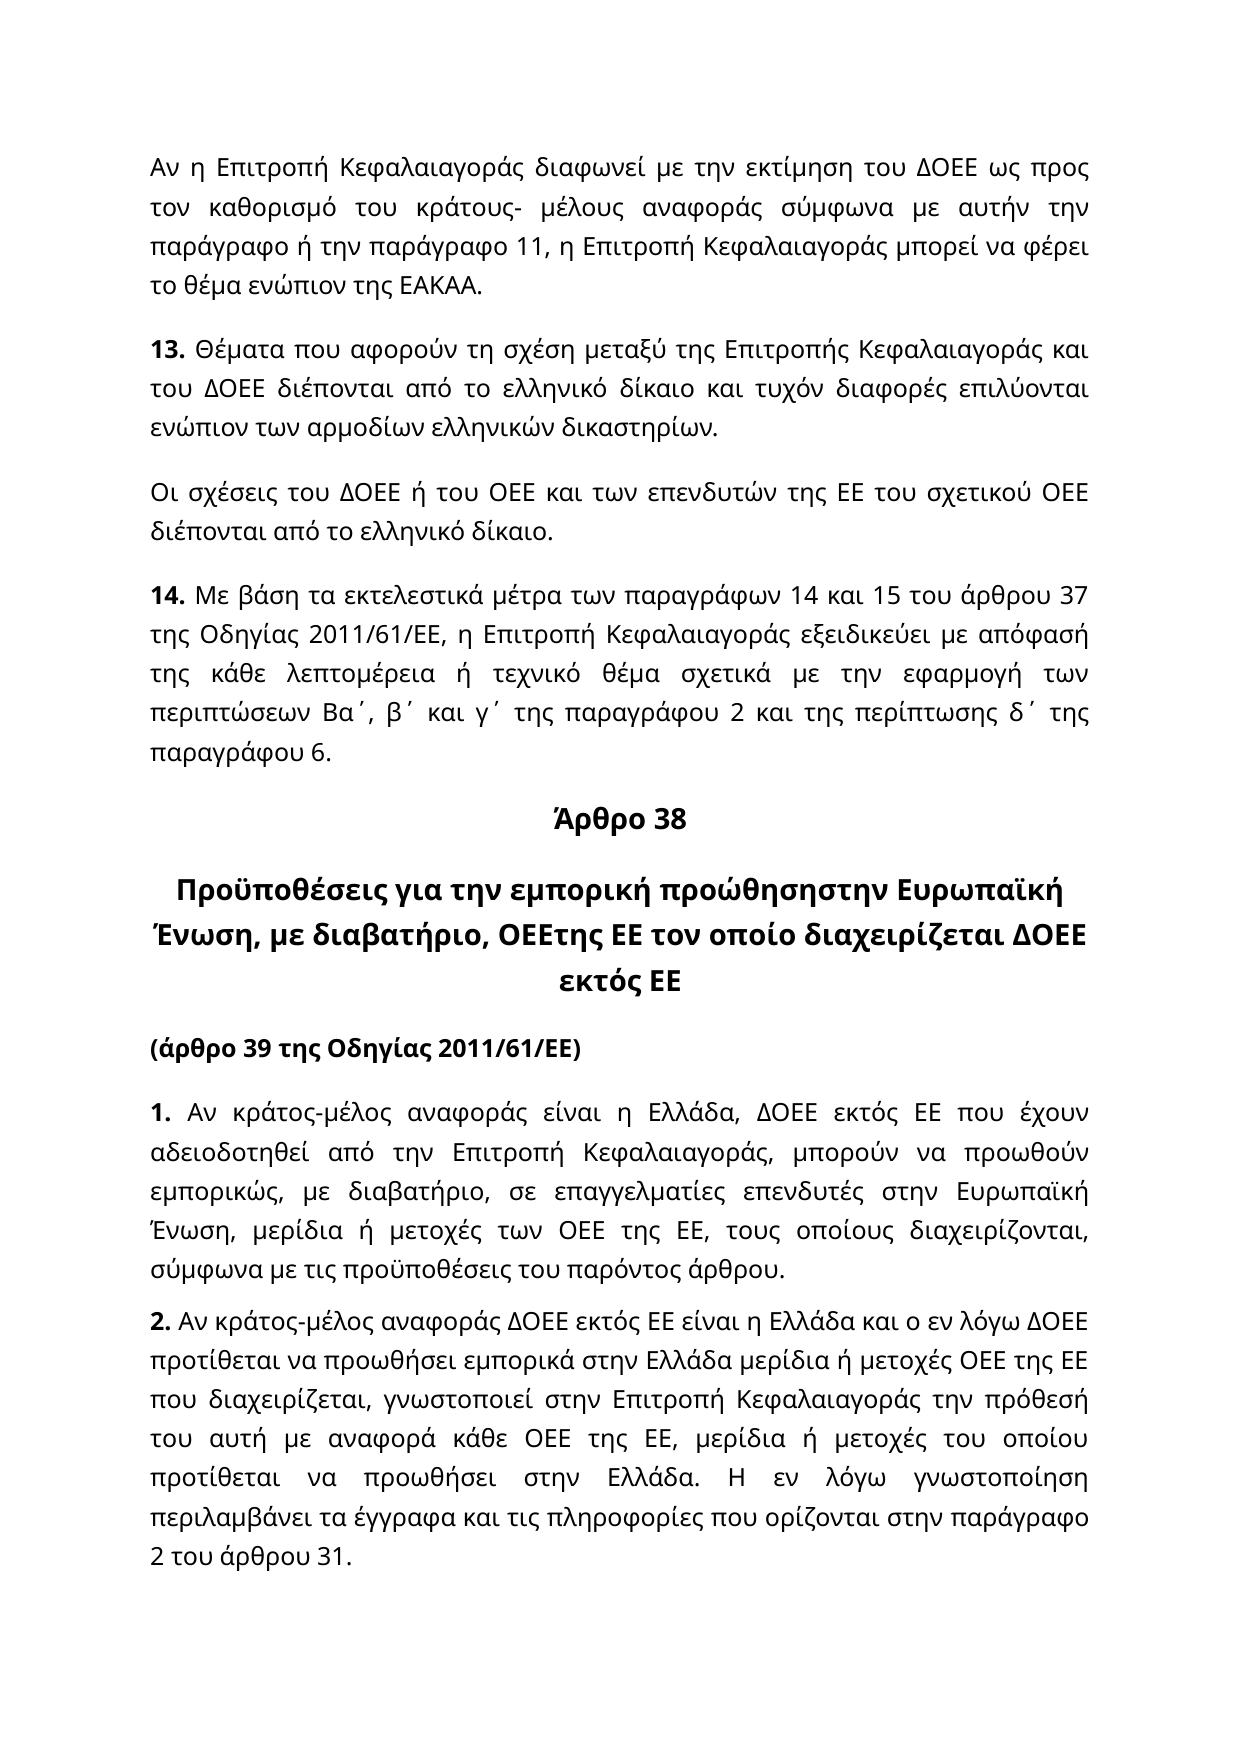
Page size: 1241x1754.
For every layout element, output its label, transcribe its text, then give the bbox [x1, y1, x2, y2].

text 13. Θέματα που αφορούν τη σχέση μεταξύ της Επιτροπής Κεφαλαιαγοράς και του ΔΟΕΕ διέπονται από το ελληνικό δίκαιο και τυχόν διαφορές επιλύονται ενώπιον των αρμοδίων ελληνικών δικαστηρίων. [150, 332, 1090, 444]
text 2. Αν κράτος-μέλος αναφοράς ΔΟΕΕ εκτός ΕΕ είναι η Ελλάδα και ο εν λόγω ΔΟΕΕ προτίθεται να προωθήσει εμπορικά στην Ελλάδα μερίδια ή μετοχές ΟΕΕ της ΕΕ που διαχειρίζεται, γνωστοποιεί στην Επιτροπή Κεφαλαιαγοράς την πρόθεσή του αυτή με αναφορά κάθε ΟΕΕ της ΕΕ, μερίδια ή μετοχές του οποίου προτίθεται να προωθήσει στην Ελλάδα. Η εν λόγω γνωστοποίηση περιλαμβάνει τα έγγραφα και τις πληροφορίες που ορίζονται στην παράγραφο 2 του άρθρου 31. [150, 1303, 1090, 1572]
text Οι σχέσεις του ΔΟΕΕ ή του ΟΕΕ και των επενδυτών της ΕΕ του σχετικού ΟΕΕ διέπονται από το ελληνικό δίκαιο. [150, 474, 1090, 547]
text 14. Με βάση τα εκτελεστικά μέτρα των παραγράφων 14 και 15 του άρθρου 37 της Οδηγίας 2011/61/ΕΕ, η Επιτροπή Κεφαλαιαγοράς εξειδικεύει με απόφασή της κάθε λεπτομέρεια ή τεχνικό θέμα σχετικά με την εφαρμογή των περιπτώσεων Βα΄, β΄ και γ΄ της παραγράφου 2 και της περίπτωσης δ΄ της παραγράφου 6. [150, 577, 1090, 768]
subtitle Προϋποθέσεις για την εμπορική προώθησηστην Ευρωπαϊκή Ένωση, με διαβατήριο, ΟΕΕτης ΕΕ τον οποίο διαχειρίζεται ΔΟΕΕ εκτός ΕΕ [150, 869, 1090, 1000]
text (άρθρο 39 της Οδηγίας 2011/61/ΕΕ) [150, 1031, 1090, 1065]
text Αν η Επιτροπή Κεφαλαιαγοράς διαφωνεί με την εκτίμηση του ΔΟΕΕ ως προς τον καθορισμό του κράτους- μέλους αναφοράς σύμφωνα με αυτήν την παράγραφο ή την παράγραφο 11, η Επιτροπή Κεφαλαιαγοράς μπορεί να φέρει το θέμα ενώπιον της ΕΑΚΑΑ. [150, 150, 1090, 302]
text 1. Αν κράτος-μέλος αναφοράς είναι η Ελλάδα, ΔΟΕΕ εκτός ΕΕ που έχουν αδειοδοτηθεί από την Επιτροπή Κεφαλαιαγοράς, μπορούν να προωθούν εμπορικώς, με διαβατήριο, σε επαγγελματίες επενδυτές στην Ευρωπαϊκή Ένωση, μερίδια ή μετοχές των ΟΕΕ της ΕΕ, τους οποίους διαχειρίζονται, σύμφωνα με τις προϋποθέσεις του παρόντος άρθρου. [150, 1095, 1090, 1286]
subtitle Άρθρο 38 [150, 798, 1090, 838]
